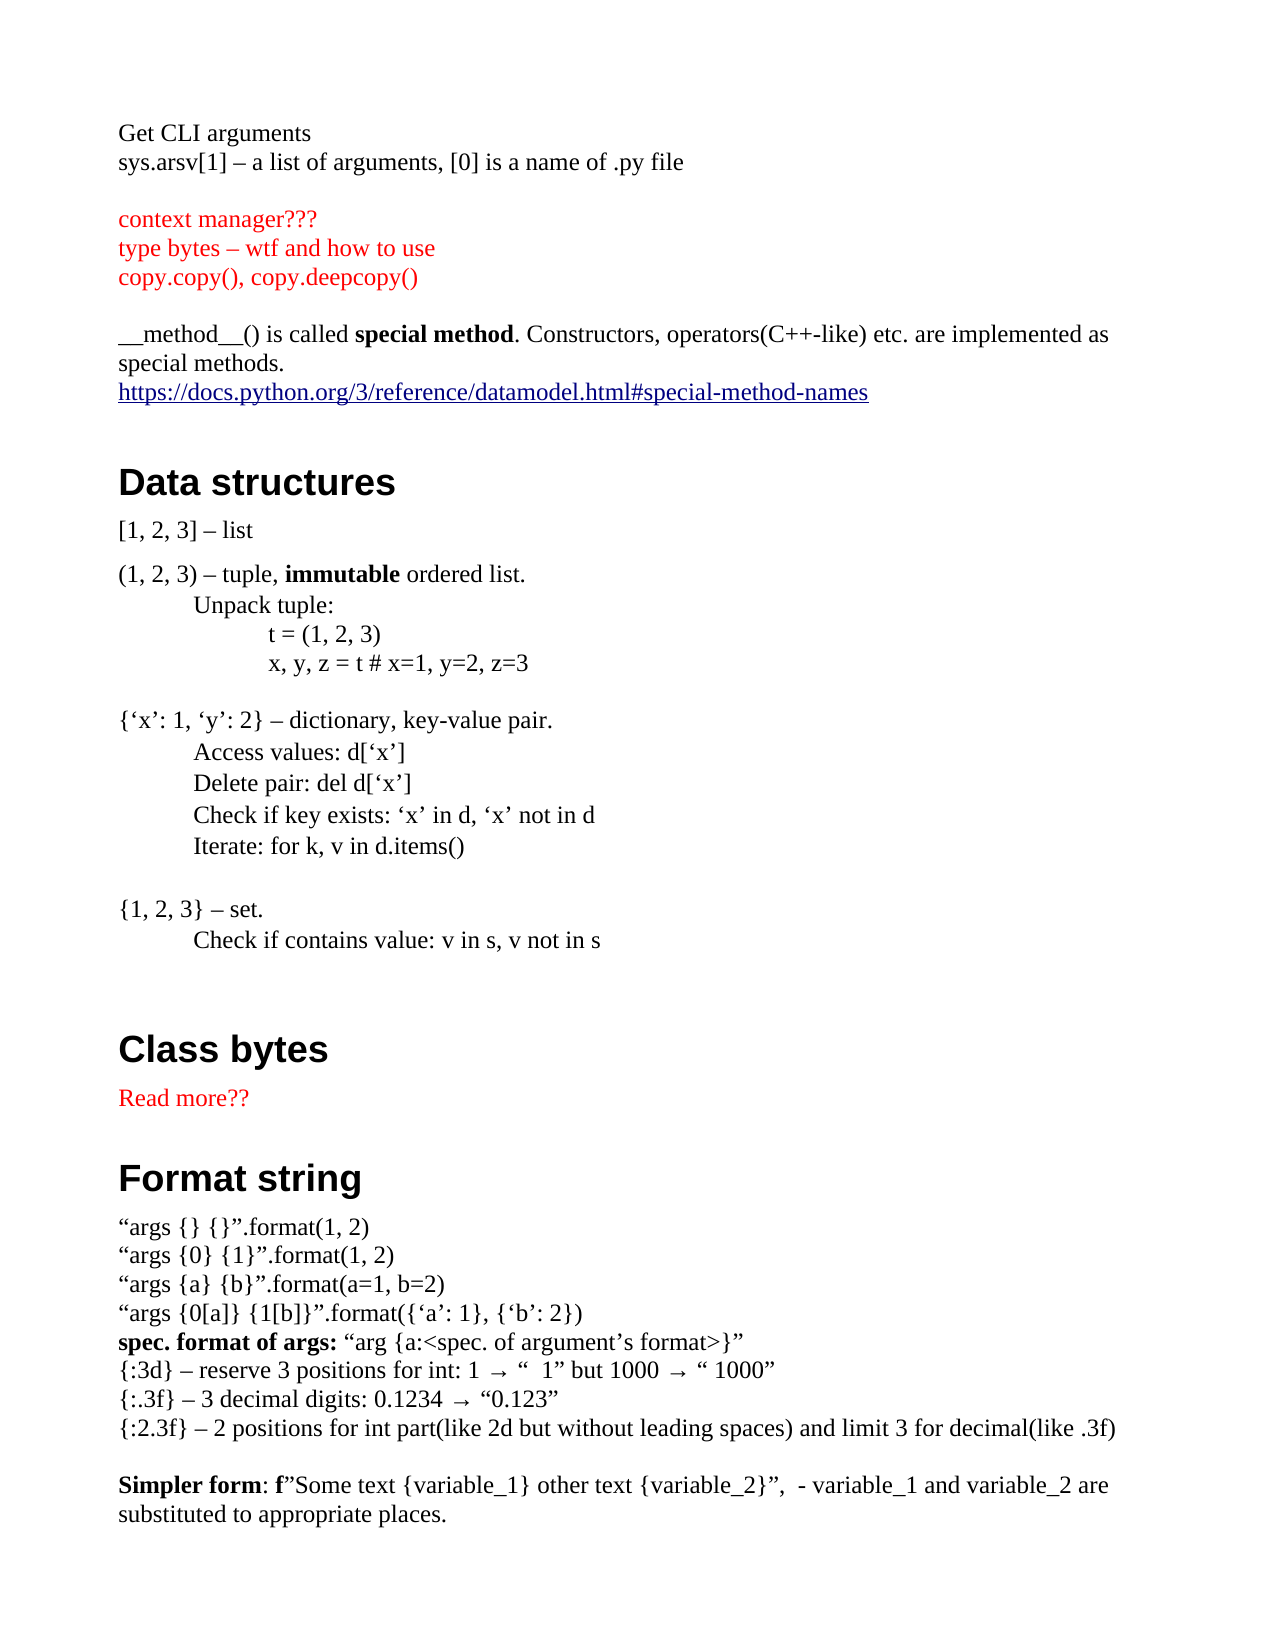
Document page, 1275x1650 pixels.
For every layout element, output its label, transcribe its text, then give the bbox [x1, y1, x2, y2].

text Delete pair: del d[‘x’] [193, 768, 1157, 797]
text Read more?? [118, 1083, 1157, 1112]
text “args {0} {1}”.format(1, 2) [118, 1241, 1157, 1269]
text x, y, z = t # x=1, y=2, z=3 [268, 648, 1157, 677]
text {:.3f} – 3 decimal digits: 0.1234 → “0.123” [118, 1384, 1157, 1413]
text spec. format of args: “arg {a:<spec. of argument’s format>}” [118, 1327, 1157, 1356]
text t = (1, 2, 3) [268, 619, 1157, 648]
text Iterate: for k, v in d.items() [193, 831, 1157, 860]
text {:2.3f} – 2 positions for int part(like 2d but without leading spaces) and limit 3 for decimal(like .3f) [118, 1413, 1157, 1442]
text sys.arsv[1] – a list of arguments, [0] is a name of .py file [118, 147, 1157, 176]
text Access values: d[‘x’] [193, 737, 1157, 766]
text [1, 2, 3] – list [118, 516, 1157, 544]
text type bytes – wtf and how to use [118, 233, 1157, 262]
subtitle Format string [118, 1156, 1157, 1199]
text “args {0[a]} {1[b]}”.format({‘a’: 1}, {‘b’: 2}) [118, 1298, 1157, 1327]
text (1, 2, 3) – tuple, immutable ordered list. [118, 559, 1157, 588]
text Get CLI arguments [118, 118, 1157, 147]
text context manager??? [118, 204, 1157, 233]
text Check if key exists: ‘x’ in d, ‘x’ not in d [193, 800, 1157, 828]
text {1, 2, 3} – set. [118, 894, 1157, 923]
text “args {} {}”.format(1, 2) [118, 1212, 1157, 1241]
text “args {a} {b}”.format(a=1, b=2) [118, 1269, 1157, 1298]
text Check if contains value: v in s, v not in s [193, 926, 1157, 954]
text Unpack tuple: [193, 590, 1157, 619]
subtitle Class bytes [118, 1027, 1157, 1071]
text __method__() is called special method. Constructors, operators(C++-like) etc. are implemented as special methods. [118, 319, 1157, 377]
subtitle Data structures [118, 459, 1157, 503]
text https://docs.python.org/3/reference/datamodel.html#special-method-names [118, 377, 1157, 406]
text {‘x’: 1, ‘y’: 2} – dictionary, key-value pair. [118, 705, 1157, 734]
text copy.copy(), copy.deepcopy() [118, 262, 1157, 291]
text Simpler form: f”Some text {variable_1} other text {variable_2}”, - variable_1 and variable_2 are substituted to appropriate places. [118, 1471, 1157, 1528]
text {:3d} – reserve 3 positions for int: 1 → “ 1” but 1000 → “ 1000” [118, 1356, 1157, 1384]
